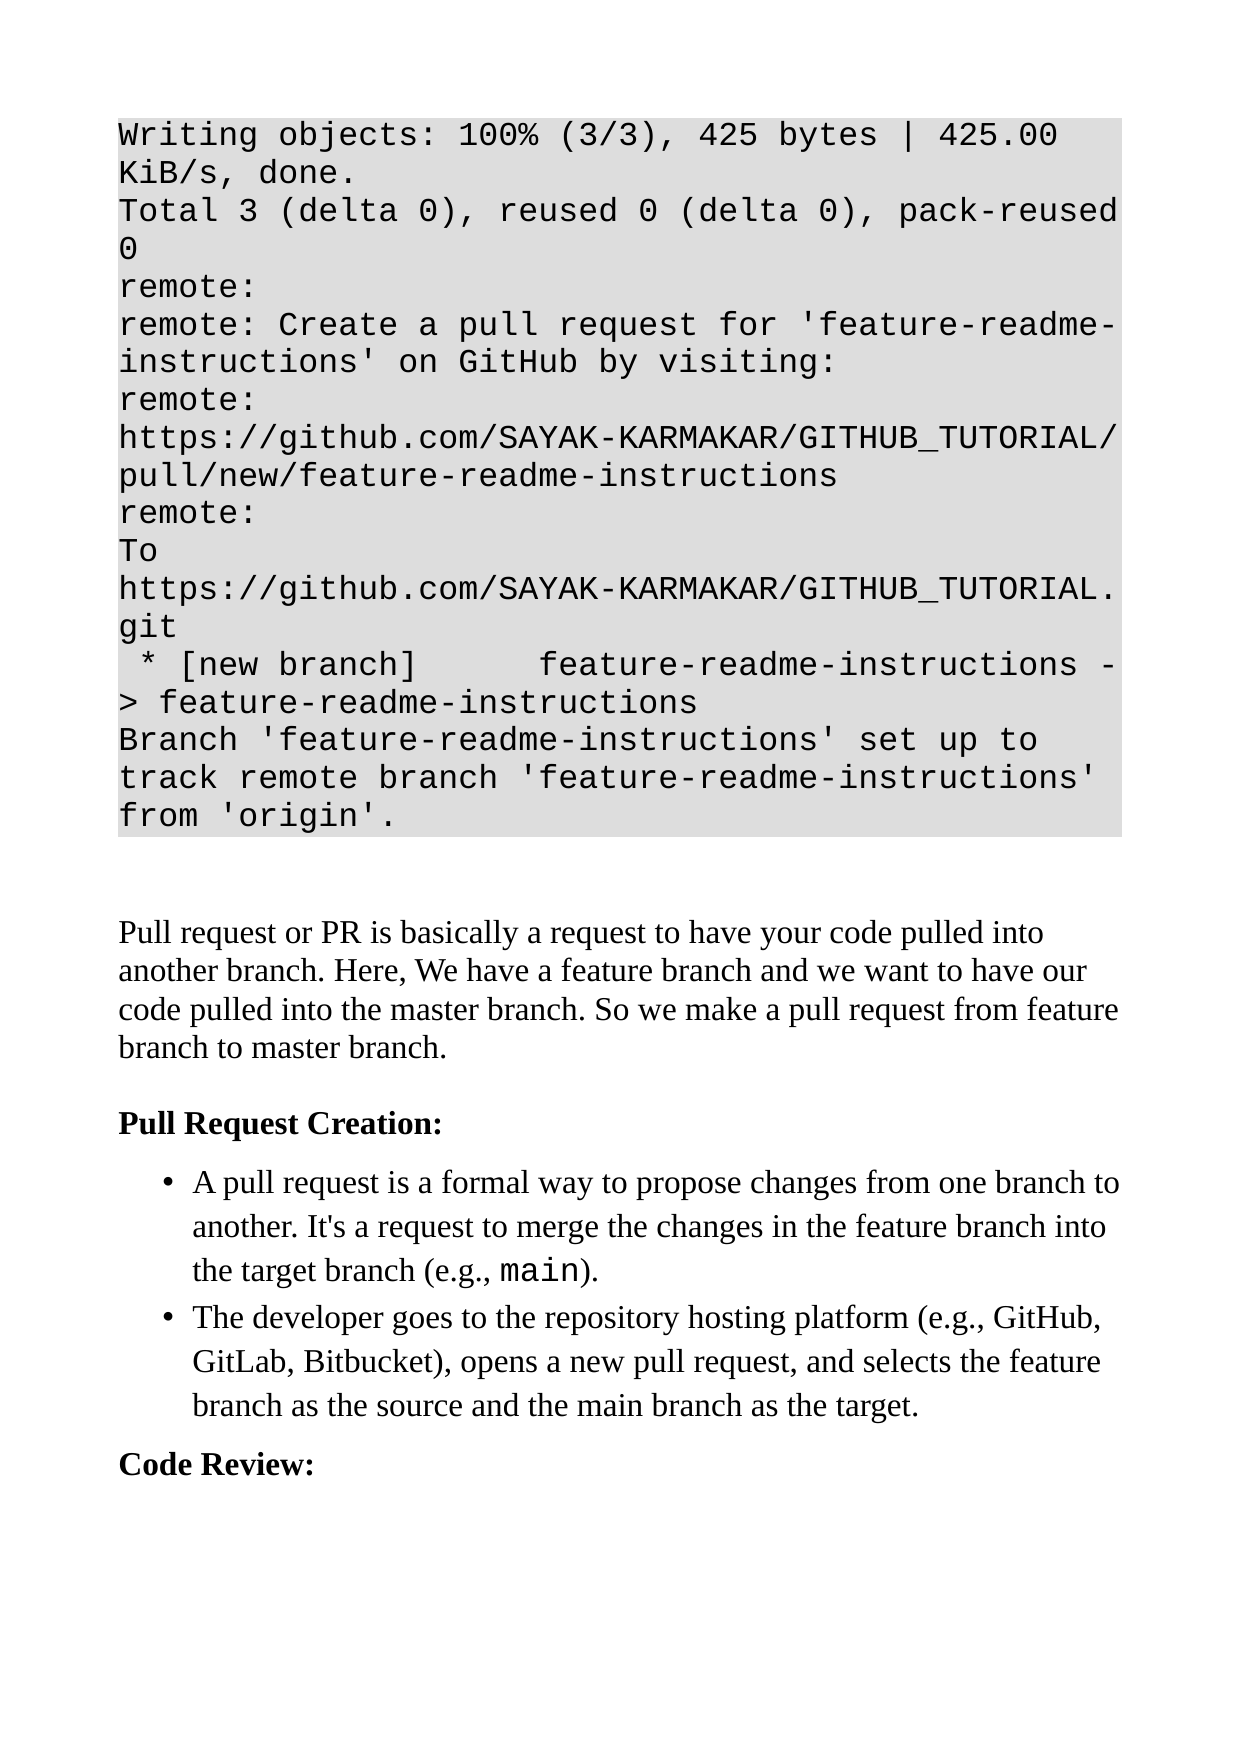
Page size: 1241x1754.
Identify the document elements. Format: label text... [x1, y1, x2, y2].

text remote: https://github.com/SAYAK-KARMAKAR/GITHUB_TUTORIAL/pull/new/feature-readme-instructions [118, 383, 1122, 496]
text remote: Create a pull request for 'feature-readme-instructions' on GitHub by visiting: [118, 307, 1122, 383]
text Code Review: [118, 1444, 1122, 1483]
text Pull Request Creation: [118, 1103, 1122, 1142]
text Total 3 (delta 0), reused 0 (delta 0), pack-reused 0 [118, 194, 1122, 269]
text To https://github.com/SAYAK-KARMAKAR/GITHUB_TUTORIAL.git [118, 534, 1122, 647]
list A pull request is a formal way to propose changes from one branch to another. It's a request to merge the changes in the feature branch into the target branch (e.g., main). [162, 1162, 1122, 1291]
text Writing objects: 100% (3/3), 425 bytes | 425.00 KiB/s, done. [118, 118, 1122, 194]
text Pull request or PR is basically a request to have your code pulled into another branch. Here, We have a feature branch and we want to have our code pulled into the master branch. So we make a pull request from feature branch to master branch. [118, 912, 1122, 1066]
text remote: [118, 496, 1122, 534]
list The developer goes to the repository hosting platform (e.g., GitHub, GitLab, Bitbucket), opens a new pull request, and selects the feature branch as the source and the main branch as the target. [162, 1297, 1122, 1424]
text remote: [118, 269, 1122, 307]
text * [new branch] feature-readme-instructions -> feature-readme-instructions [118, 647, 1122, 723]
text Branch 'feature-readme-instructions' set up to track remote branch 'feature-readme-instructions' from 'origin'. [118, 723, 1122, 837]
